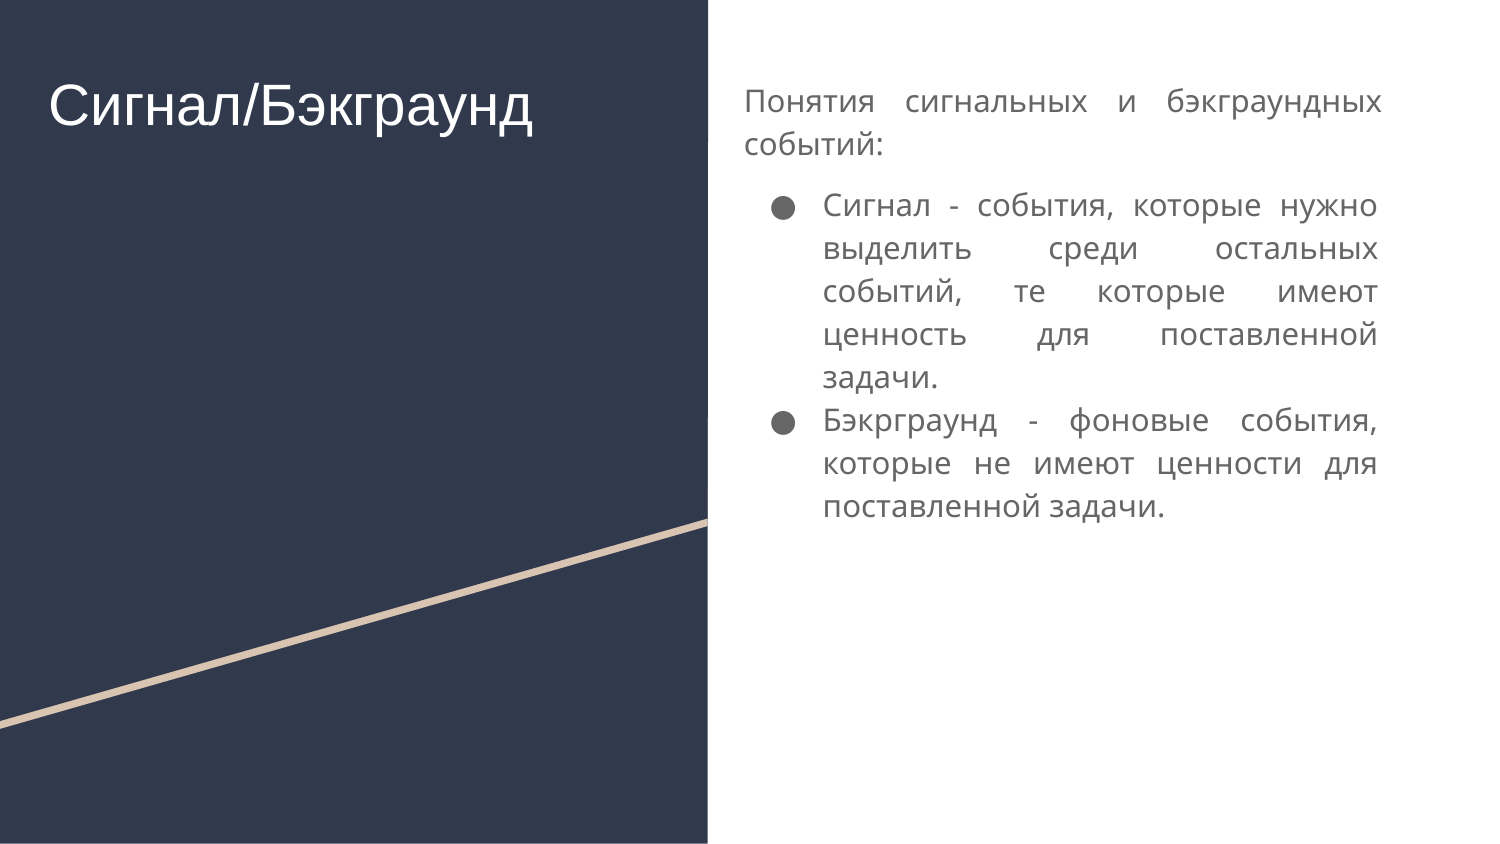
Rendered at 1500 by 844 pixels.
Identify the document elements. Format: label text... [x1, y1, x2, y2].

title Сигнал/Бэкграунд [33, 52, 642, 464]
text_box Понятия сигнальных и бэкграундных событий: [728, 60, 1398, 194]
list Сигнал - события, которые нужно выделить среди остальных событий, те которые имеют ценность для поставленной задачи. Бэкрграунд - фоновые события, которые не имеют ценности для поставленной задачи. [732, 194, 1394, 838]
